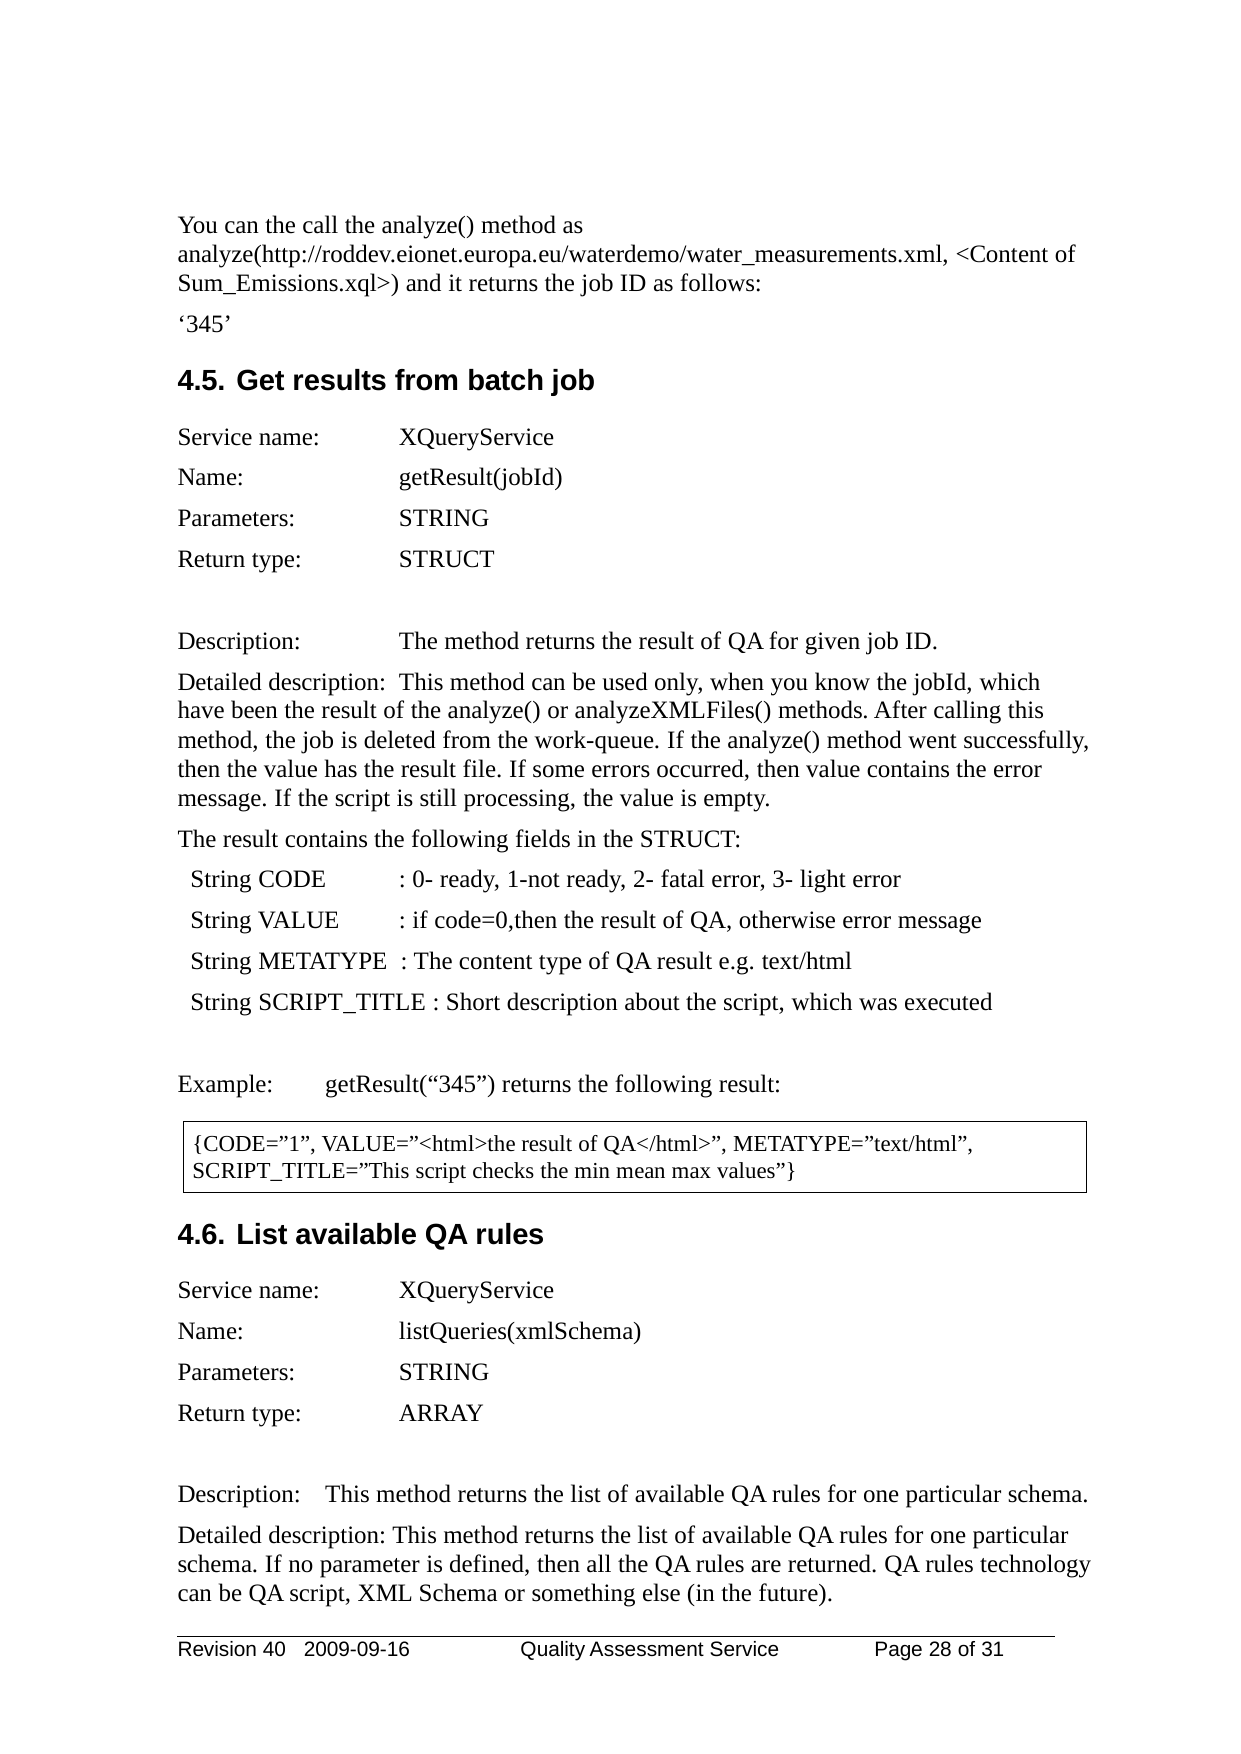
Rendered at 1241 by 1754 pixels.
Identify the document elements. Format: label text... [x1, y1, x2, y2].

text Example: getResult(“345”) returns the following result: [177, 1068, 1092, 1097]
text The result contains the following fields in the STRUCT: [177, 823, 1092, 852]
text Return type: STRUCT [177, 544, 1092, 573]
text Service name: XQueryService [177, 1275, 1092, 1304]
text Detailed description: This method can be used only, when you know the jobId, which have been the result of the analyze() or analyzeXMLFiles() methods. After calling this method, the job is deleted from the work-queue. If the analyze() method went successfully, then the value has the result file. If some errors occurred, then value contains the error message. If the script is still processing, the value is empty. [177, 666, 1092, 812]
text {CODE=”1”, VALUE=”<html>the result of QA</html>”, METATYPE=”text/html”, SCRIPT_TITLE=”This script checks the min mean max values”} [184, 1122, 1086, 1192]
text Parameters: STRING [177, 503, 1092, 532]
text String CODE : 0- ready, 1-not ready, 2- fatal error, 3- light error [177, 864, 1092, 893]
text Service name: XQueryService [177, 421, 1092, 450]
text Name: listQueries(xmlSchema) [177, 1316, 1092, 1345]
text String SCRIPT_TITLE : Short description about the script, which was executed [177, 987, 1092, 1016]
text ‘345’ [177, 309, 1092, 338]
text You can the call the analyze() method as analyze(http://roddev.eionet.europa.eu/waterdemo/water_measurements.xml, <Content of Sum_Emissions.xql>) and it returns the job ID as follows: [177, 210, 1092, 297]
text Parameters: STRING [177, 1357, 1092, 1386]
subtitle Get results from batch job [177, 363, 1092, 397]
text Detailed description: This method returns the list of available QA rules for one particular schema. If no parameter is defined, then all the QA rules are returned. QA rules technology can be QA script, XML Schema or something else (in the future). [177, 1520, 1092, 1607]
text Name: getResult(jobId) [177, 462, 1092, 491]
subtitle List available QA rules [177, 1217, 1092, 1250]
text Description: This method returns the list of available QA rules for one particular schema. [177, 1479, 1092, 1508]
text Return type: ARRAY [177, 1398, 1092, 1427]
text String METATYPE : The content type of QA result e.g. text/html [177, 946, 1092, 975]
text String VALUE : if code=0,then the result of QA, otherwise error message [177, 905, 1092, 934]
text Description: The method returns the result of QA for given job ID. [177, 626, 1092, 654]
